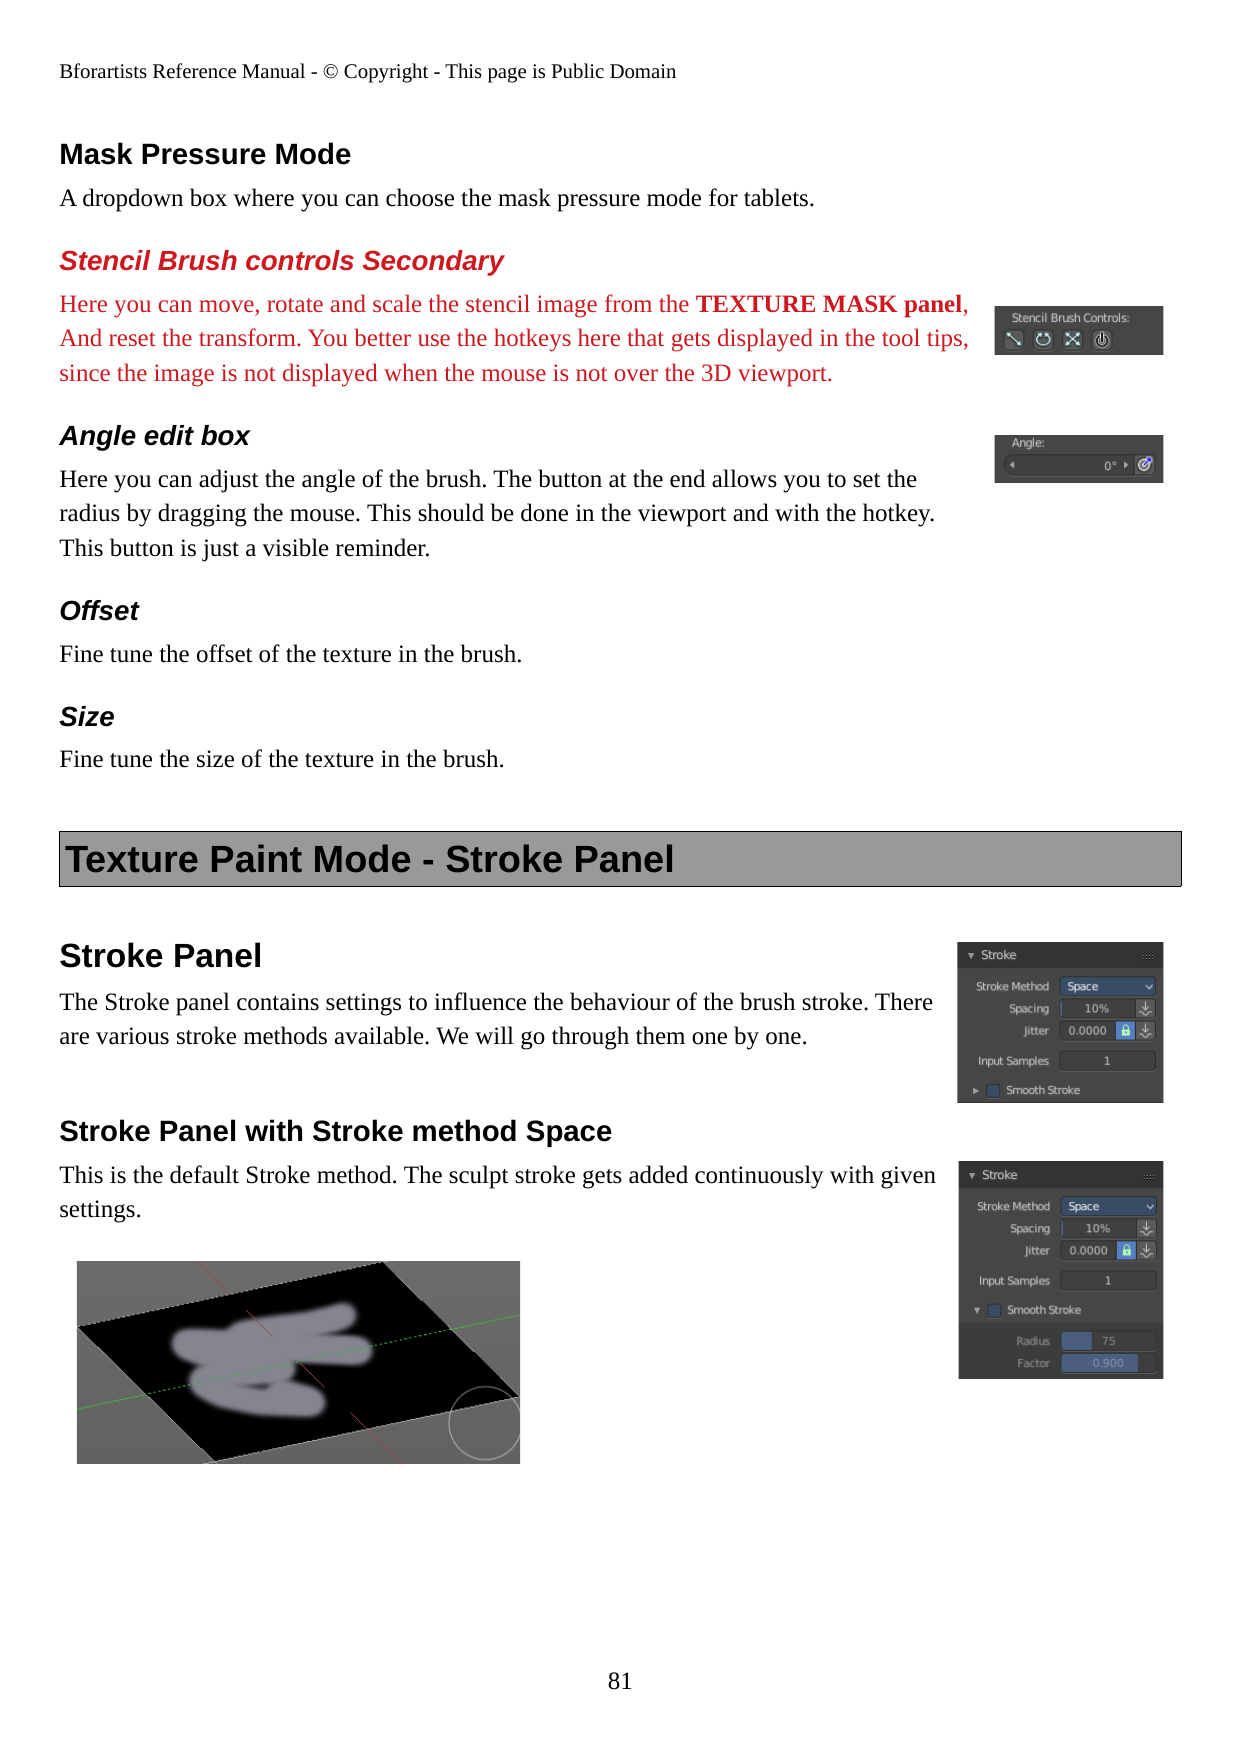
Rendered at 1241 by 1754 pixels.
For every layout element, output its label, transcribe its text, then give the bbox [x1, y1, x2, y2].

text Here you can move, rotate and scale the stencil image from the TEXTURE MASK panel, And reset the transform. You better use the hotkeys here that gets displayed in the tool tips, since the image is not displayed when the mouse is not over the 3D viewport. [59, 289, 1181, 387]
picture [958, 1161, 1164, 1379]
text This is the default Stroke method. The sculpt stroke gets added continuously with given settings. [59, 1160, 1181, 1223]
text A dropdown box where you can choose the mask pressure mode for tablets. [59, 183, 1181, 212]
subtitle Offset [59, 594, 1181, 626]
text The Stroke panel contains settings to influence the behaviour of the brush stroke. There are various stroke methods available. We will go through them one by one. [59, 987, 957, 1050]
picture [994, 306, 1164, 355]
subtitle Stroke Panel [59, 936, 1181, 974]
subtitle Stroke Panel with Stroke method Space [59, 1114, 1181, 1147]
subtitle Mask Pressure Mode [59, 137, 1181, 170]
subtitle Angle edit box [59, 419, 1181, 451]
text Here you can adjust the angle of the brush. The button at the end allows you to set the radius by dragging the mouse. This should be done in the viewport and with the hotkey. This button is just a visible reminder. [59, 464, 1181, 561]
picture [994, 435, 1164, 483]
table_header Texture Paint Mode - Stroke Panel [60, 832, 1181, 886]
picture [76, 1261, 521, 1464]
picture [957, 942, 1164, 1103]
subtitle Stencil Brush controls Secondary [59, 244, 1181, 276]
subtitle Size [59, 700, 1181, 732]
text Fine tune the offset of the texture in the brush. [59, 639, 1181, 667]
text Fine tune the size of the texture in the brush. [59, 744, 1181, 773]
